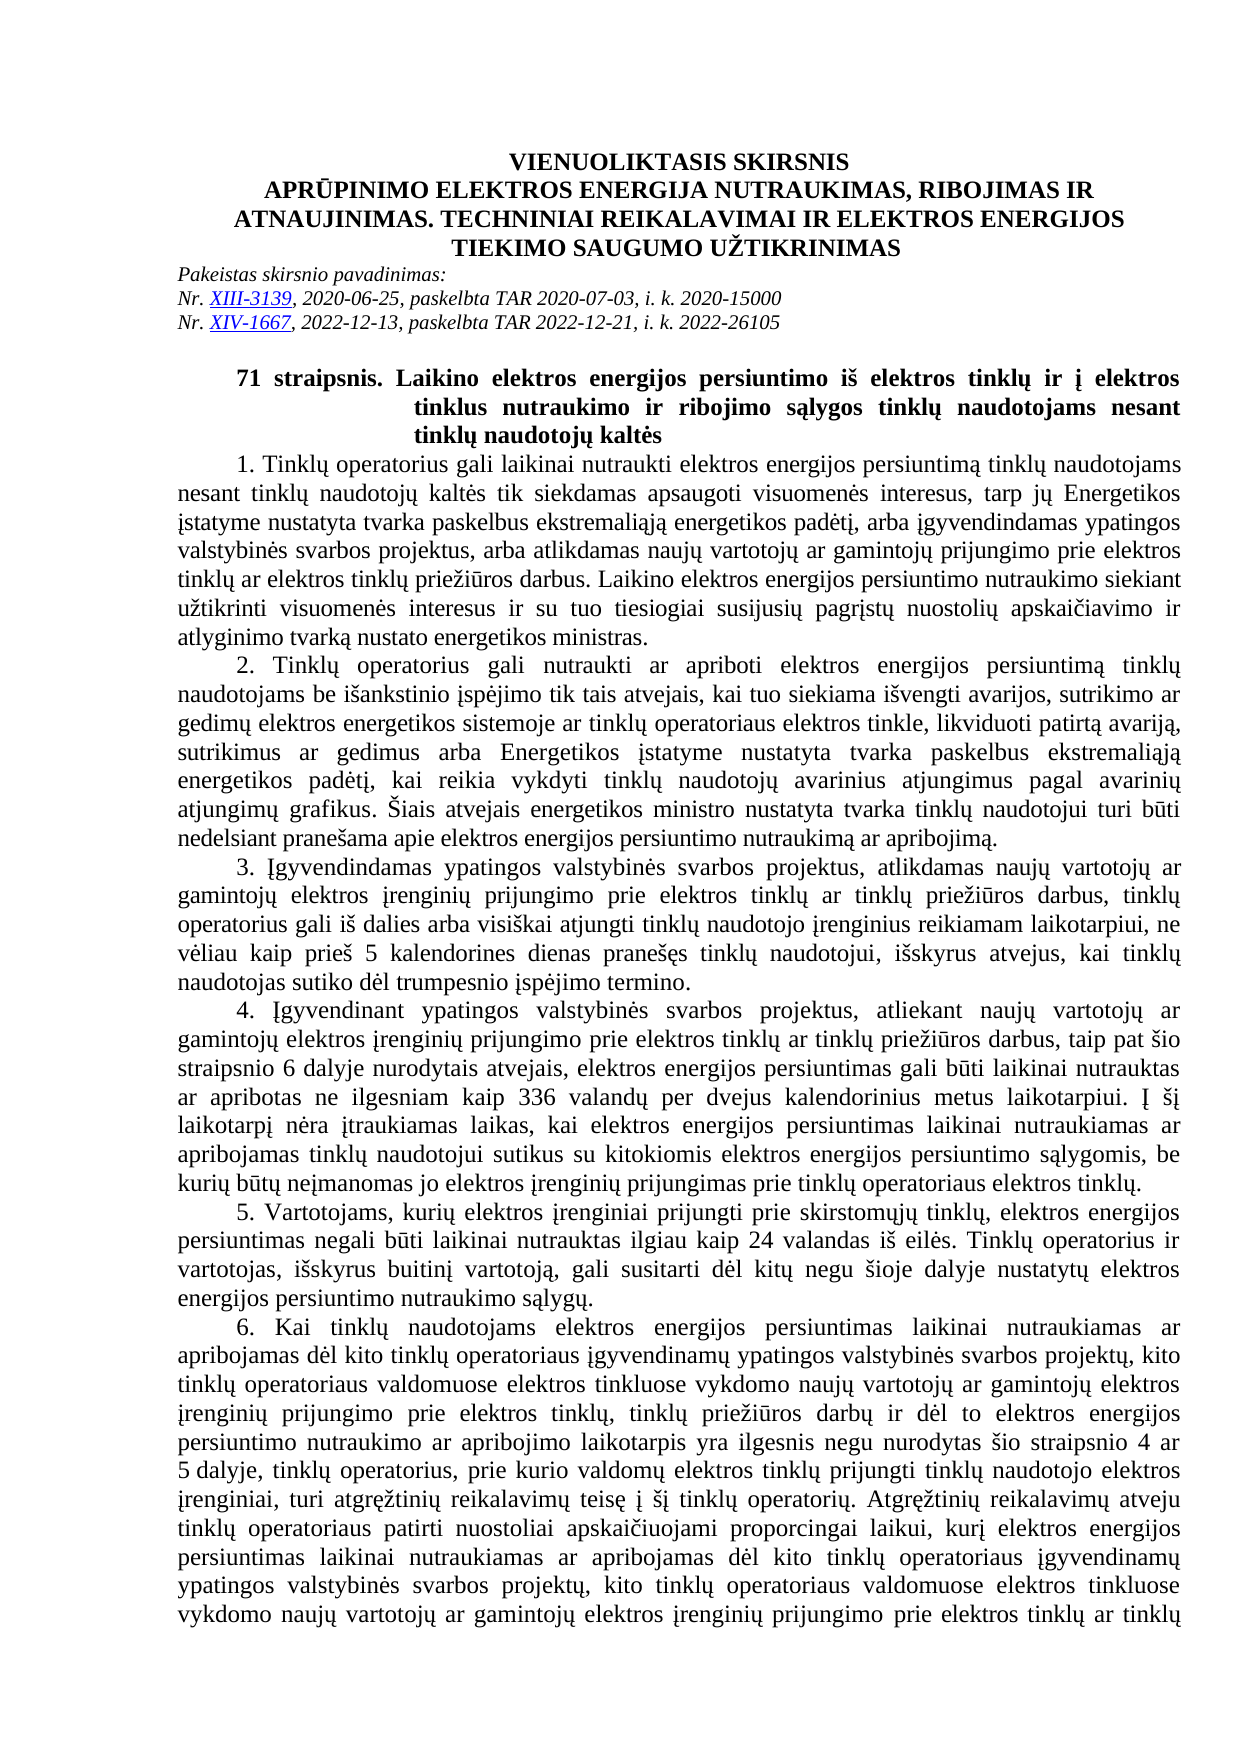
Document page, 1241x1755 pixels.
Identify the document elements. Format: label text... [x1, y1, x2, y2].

text 6. Kai tinklų naudotojams elektros energijos persiuntimas laikinai nutraukiamas ar apribojamas dėl kito tinklų operatoriaus įgyvendinamų ypatingos valstybinės svarbos projektų, kito tinklų operatoriaus valdomuose elektros tinkluose vykdomo naujų vartotojų ar gamintojų elektros įrenginių prijungimo prie elektros tinklų, tinklų priežiūros darbų ir dėl to elektros energijos persiuntimo nutraukimo ar apribojimo laikotarpis yra ilgesnis negu nurodytas šio straipsnio 4 ar 5 dalyje, tinklų operatorius, prie kurio valdomų elektros tinklų prijungti tinklų naudotojo elektros įrenginiai, turi atgręžtinių reikalavimų teisę į šį tinklų operatorių. Atgręžtinių reikalavimų atveju tinklų operatoriaus patirti nuostoliai apskaičiuojami proporcingai laikui, kurį elektros energijos persiuntimas laikinai nutraukiamas ar apribojamas dėl kito tinklų operatoriaus įgyvendinamų ypatingos valstybinės svarbos projektų, kito tinklų operatoriaus valdomuose elektros tinkluose vykdomo naujų vartotojų ar gamintojų elektros įrenginių prijungimo prie elektros tinklų ar tinklų [177, 1312, 1181, 1628]
text Nr. XIV-1667, 2022-12-13, paskelbta TAR 2022-12-21, i. k. 2022-26105 [177, 310, 1181, 334]
text APRŪPINIMO ELEKTROS ENERGIJA NUTRAUKIMAS, RIBOJIMAS IR ATNAUJINIMAS. TECHNINIAI REIKALAVIMAI IR ELEKTROS ENERGIJOS TIEKIMO SAUGUMO UŽTIKRINIMAS [177, 176, 1181, 262]
text Pakeistas skirsnio pavadinimas: [177, 262, 1181, 286]
text Nr. XIII-3139, 2020-06-25, paskelbta TAR 2020-07-03, i. k. 2020-15000 [177, 286, 1181, 310]
text 5. Vartotojams, kurių elektros įrenginiai prijungti prie skirstomųjų tinklų, elektros energijos persiuntimas negali būti laikinai nutrauktas ilgiau kaip 24 valandas iš eilės. Tinklų operatorius ir vartotojas, išskyrus buitinį vartotoją, gali susitarti dėl kitų negu šioje dalyje nustatytų elektros energijos persiuntimo nutraukimo sąlygų. [177, 1197, 1181, 1312]
text 3. Įgyvendindamas ypatingos valstybinės svarbos projektus, atlikdamas naujų vartotojų ar gamintojų elektros įrenginių prijungimo prie elektros tinklų ar tinklų priežiūros darbus, tinklų operatorius gali iš dalies arba visiškai atjungti tinklų naudotojo įrenginius reikiamam laikotarpiui, ne vėliau kaip prieš 5 kalendorines dienas pranešęs tinklų naudotojui, išskyrus atvejus, kai tinklų naudotojas sutiko dėl trumpesnio įspėjimo termino. [177, 852, 1181, 995]
text 4. Įgyvendinant ypatingos valstybinės svarbos projektus, atliekant naujų vartotojų ar gamintojų elektros įrenginių prijungimo prie elektros tinklų ar tinklų priežiūros darbus, taip pat šio straipsnio 6 dalyje nurodytais atvejais, elektros energijos persiuntimas gali būti laikinai nutrauktas ar apribotas ne ilgesniam kaip 336 valandų per dvejus kalendorinius metus laikotarpiui. Į šį laikotarpį nėra įtraukiamas laikas, kai elektros energijos persiuntimas laikinai nutraukiamas ar apribojamas tinklų naudotojui sutikus su kitokiomis elektros energijos persiuntimo sąlygomis, be kurių būtų neįmanomas jo elektros įrenginių prijungimas prie tinklų operatoriaus elektros tinklų. [177, 995, 1181, 1197]
text VIENUOLIKTASIS SKIRSNIS [177, 147, 1181, 176]
text 1. Tinklų operatorius gali laikinai nutraukti elektros energijos persiuntimą tinklų naudotojams nesant tinklų naudotojų kaltės tik siekdamas apsaugoti visuomenės interesus, tarp jų Energetikos įstatyme nustatyta tvarka paskelbus ekstremaliąją energetikos padėtį, arba įgyvendindamas ypatingos valstybinės svarbos projektus, arba atlikdamas naujų vartotojų ar gamintojų prijungimo prie elektros tinklų ar elektros tinklų priežiūros darbus. Laikino elektros energijos persiuntimo nutraukimo siekiant užtikrinti visuomenės interesus ir su tuo tiesiogiai susijusių pagrįstų nuostolių apskaičiavimo ir atlyginimo tvarką nustato energetikos ministras. [177, 449, 1181, 650]
text 2. Tinklų operatorius gali nutraukti ar apriboti elektros energijos persiuntimą tinklų naudotojams be išankstinio įspėjimo tik tais atvejais, kai tuo siekiama išvengti avarijos, sutrikimo ar gedimų elektros energetikos sistemoje ar tinklų operatoriaus elektros tinkle, likviduoti patirtą avariją, sutrikimus ar gedimus arba Energetikos įstatyme nustatyta tvarka paskelbus ekstremaliąją energetikos padėtį, kai reikia vykdyti tinklų naudotojų avarinius atjungimus pagal avarinių atjungimų grafikus. Šiais atvejais energetikos ministro nustatyta tvarka tinklų naudotojui turi būti nedelsiant pranešama apie elektros energijos persiuntimo nutraukimą ar apribojimą. [177, 650, 1181, 852]
text 71 straipsnis. Laikino elektros energijos persiuntimo iš elektros tinklų ir į elektros tinklus nutraukimo ir ribojimo sąlygos tinklų naudotojams nesant tinklų naudotojų kaltės [236, 363, 1181, 449]
